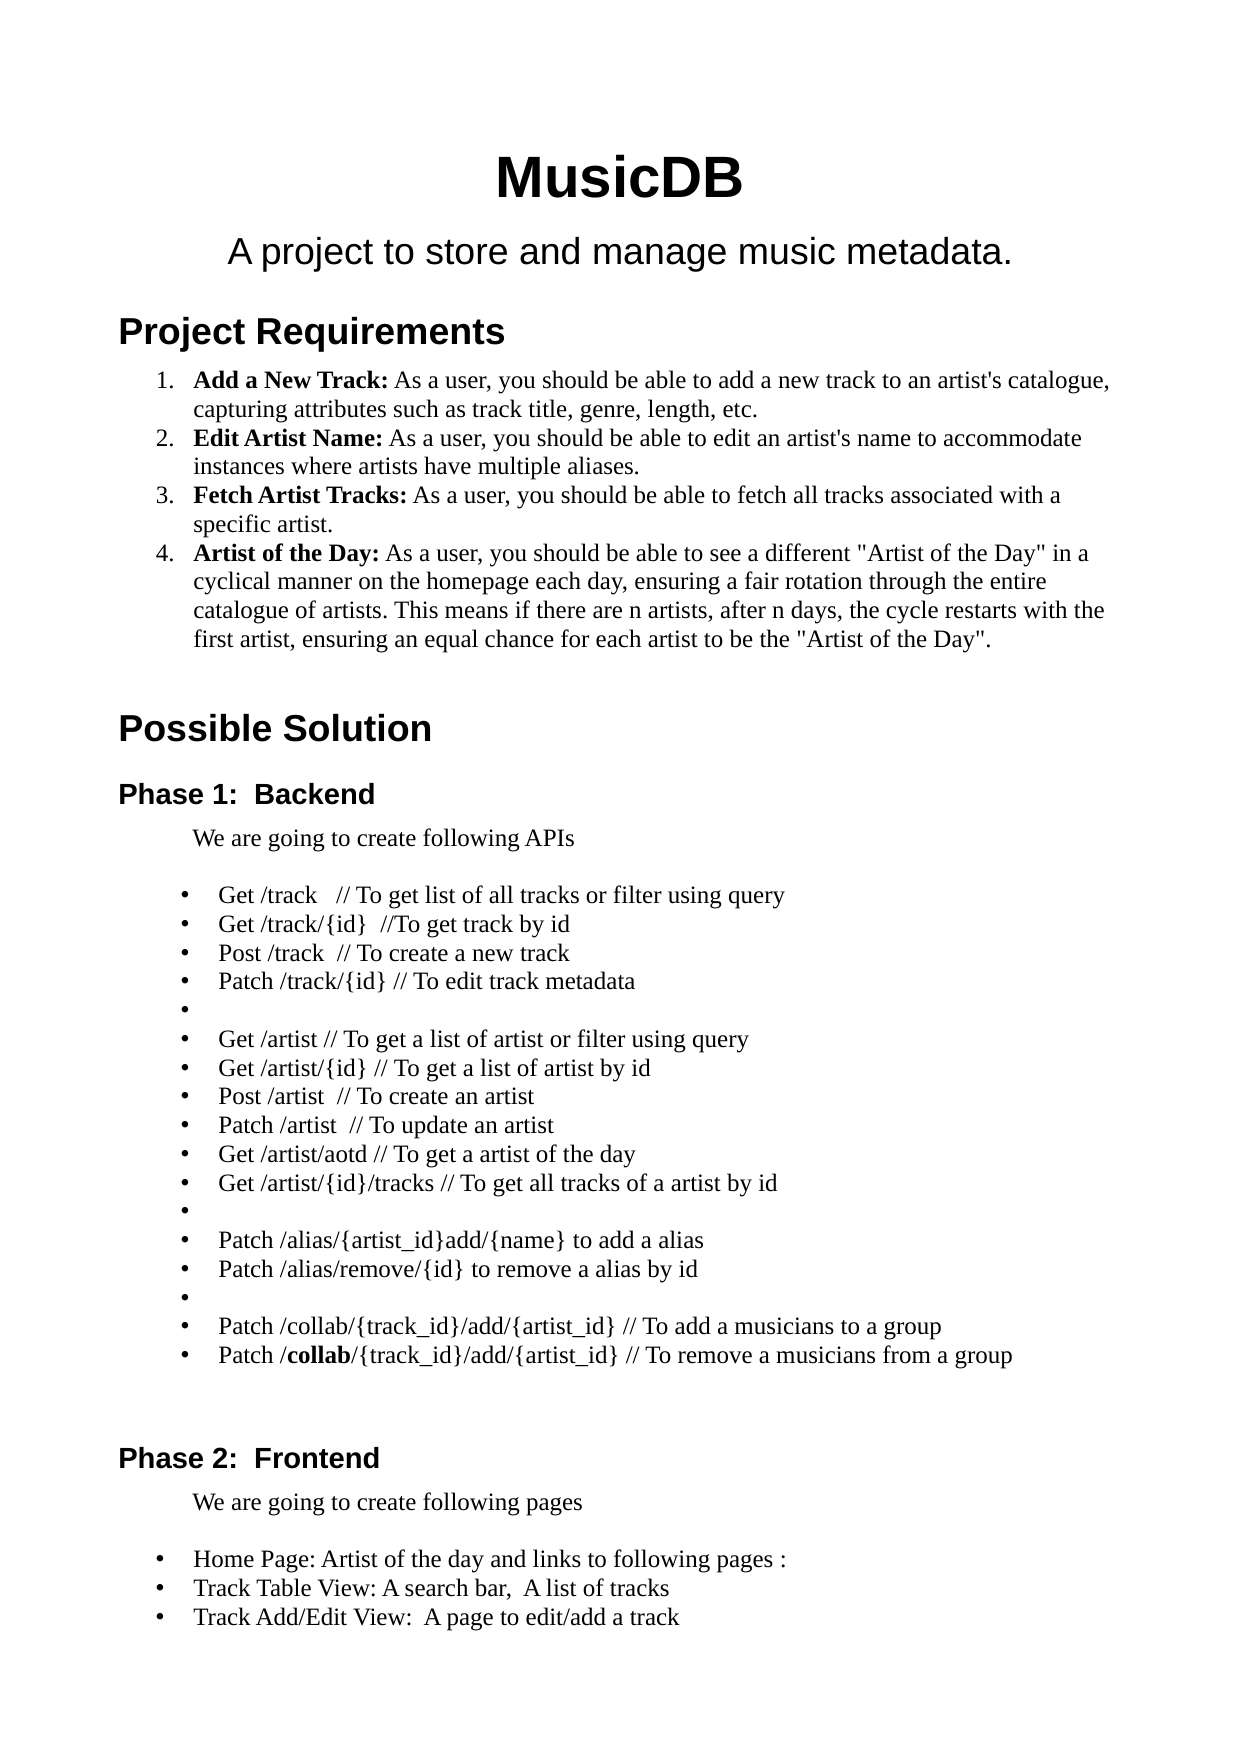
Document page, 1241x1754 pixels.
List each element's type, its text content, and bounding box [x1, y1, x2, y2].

list Get /artist/{id} // To get a list of artist by id [181, 1053, 1122, 1081]
subtitle Possible Solution [118, 706, 1122, 749]
list Get /artist // To get a list of artist or filter using query [181, 1024, 1122, 1053]
list Get /track // To get list of all tracks or filter using query [181, 880, 1122, 909]
list Home Page: Artist of the day and links to following pages : [156, 1544, 1122, 1573]
subtitle Project Requirements [118, 309, 1122, 353]
list Get /track/{id} //To get track by id [181, 909, 1122, 938]
subtitle A project to store and manage music metadata. [118, 229, 1122, 272]
list Patch /artist // To update an artist [181, 1110, 1122, 1139]
title MusicDB [118, 143, 1122, 210]
list Post /track // To create a new track [181, 938, 1122, 966]
text We are going to create following pages [118, 1487, 1122, 1516]
list Fetch Artist Tracks: As a user, you should be able to fetch all tracks associated with a specific artist. [156, 480, 1122, 538]
list Patch /alias/remove/{id} to remove a alias by id [181, 1254, 1122, 1283]
list Post /artist // To create an artist [181, 1081, 1122, 1110]
text We are going to create following APIs [118, 823, 1122, 880]
list Get /artist/{id}/tracks // To get all tracks of a artist by id [181, 1168, 1122, 1196]
list Get /artist/aotd // To get a artist of the day [181, 1139, 1122, 1168]
list Patch /collab/{track_id}/add/{artist_id} // To remove a musicians from a group [181, 1340, 1122, 1369]
list Add a New Track: As a user, you should be able to add a new track to an artist's catalogue, capturing attributes such as track title, genre, length, etc. [156, 365, 1122, 423]
list Artist of the Day: As a user, you should be able to see a different "Artist of the Day" in a cyclical manner on the homepage each day, ensuring a fair rotation through the entire catalogue of artists. This means if there are n artists, after n days, the cycle restarts with the first artist, ensuring an equal chance for each artist to be the "Artist of the Day". [156, 538, 1122, 653]
subtitle Phase 2: Frontend [118, 1441, 1122, 1474]
list Patch /track/{id} // To edit track metadata [181, 966, 1122, 995]
list Patch /collab/{track_id}/add/{artist_id} // To add a musicians to a group [181, 1311, 1122, 1340]
list Track Add/Edit View: A page to edit/add a track [156, 1602, 1122, 1631]
subtitle Phase 1: Backend [118, 777, 1122, 810]
list Track Table View: A search bar, A list of tracks [156, 1573, 1122, 1602]
list Patch /alias/{artist_id}add/{name} to add a alias [181, 1225, 1122, 1254]
list Edit Artist Name: As a user, you should be able to edit an artist's name to accommodate instances where artists have multiple aliases. [156, 423, 1122, 480]
